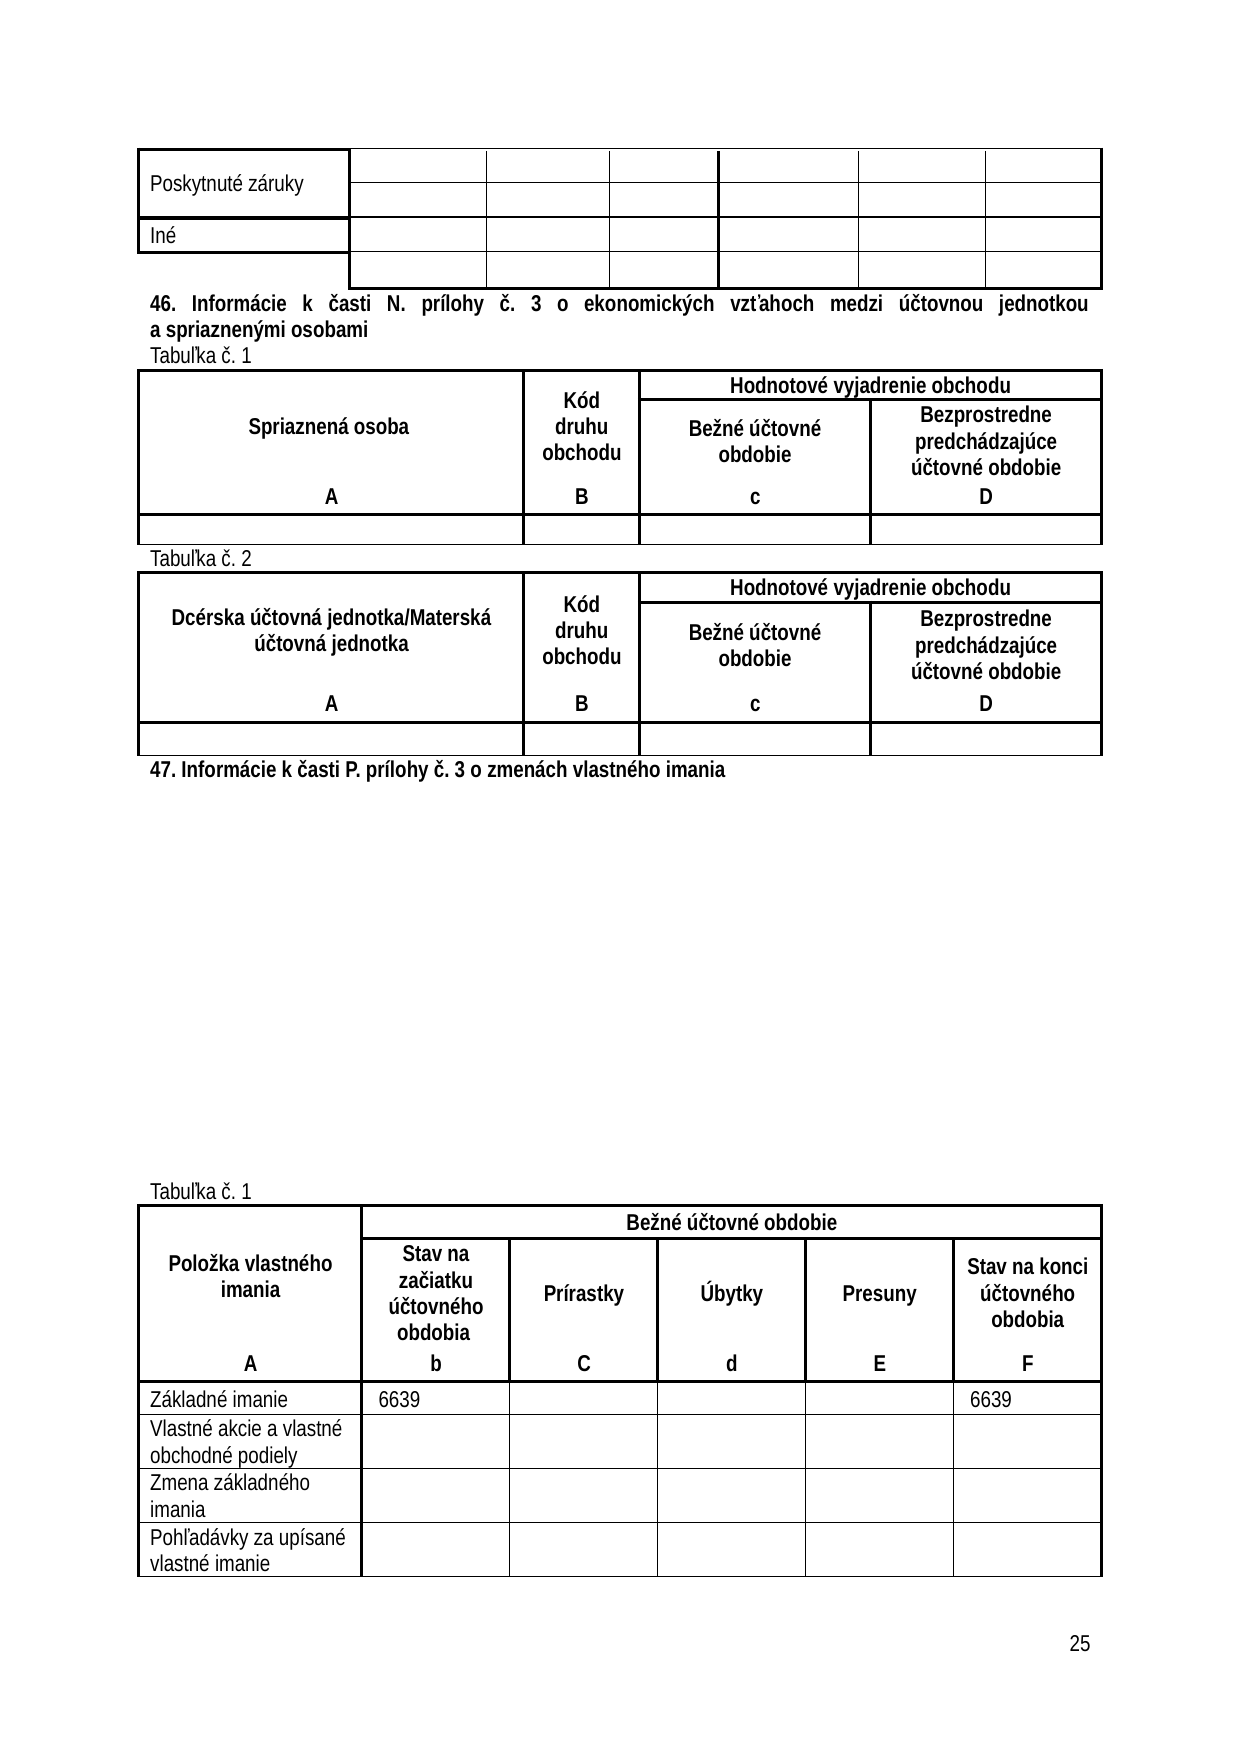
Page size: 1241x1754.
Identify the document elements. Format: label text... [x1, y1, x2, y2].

table_cell E [807, 1346, 952, 1380]
table_cell [487, 218, 609, 251]
table_cell [140, 516, 522, 544]
table_cell A [140, 481, 522, 512]
table_cell Bežné účtovné obdobie [641, 604, 869, 686]
table_cell Pohľadávky za upísané vlastné imanie [140, 1523, 360, 1576]
table_cell D [872, 686, 1100, 721]
table_cell d [659, 1346, 804, 1380]
table_cell [720, 218, 858, 251]
table_cell [859, 252, 985, 287]
table_cell [363, 1523, 509, 1576]
table_cell Iné [140, 220, 348, 251]
table_cell [658, 1415, 805, 1468]
table_cell Vlastné akcie a vlastné obchodné podiely [140, 1415, 360, 1468]
table_cell 6639 [363, 1383, 509, 1414]
table_cell [859, 149, 985, 182]
table_cell [872, 516, 1100, 544]
table_cell B [525, 481, 638, 512]
table_cell c [641, 481, 869, 512]
table_cell [363, 1469, 509, 1522]
table_cell Základné imanie [140, 1383, 360, 1414]
table_cell D [872, 481, 1100, 512]
table_cell [658, 1469, 805, 1522]
table_cell [510, 1415, 657, 1468]
table_cell [525, 724, 638, 755]
table_cell [806, 1469, 953, 1522]
table_cell [487, 149, 609, 182]
table_cell [954, 1469, 1100, 1522]
table_cell [954, 1415, 1100, 1468]
table_cell [351, 252, 486, 287]
title Tabuľka č. 2 [150, 545, 1090, 571]
table_header Kód druhu obchodu [525, 574, 638, 686]
table_cell [510, 1523, 657, 1576]
table_cell [720, 252, 858, 287]
table_cell A [140, 686, 522, 721]
table_cell Bezprostredne predchádzajúce účtovné obdobie [872, 604, 1100, 686]
table_cell [351, 149, 487, 182]
table_cell [510, 1469, 657, 1522]
table_cell [140, 724, 522, 755]
table_cell C [511, 1346, 656, 1380]
table_cell [872, 724, 1100, 755]
table_cell Stav na začiatku účtovného obdobia [363, 1240, 508, 1346]
table_header Hodnotové vyjadrenie obchodu [641, 372, 1100, 398]
table_cell Bezprostredne predchádzajúce účtovné obdobie [872, 401, 1100, 481]
table_cell Presuny [807, 1240, 952, 1346]
table_cell [658, 1523, 805, 1576]
table_cell Bežné účtovné obdobie [641, 401, 869, 481]
table_cell [610, 252, 717, 287]
table_cell [986, 183, 1100, 216]
table_cell [986, 218, 1100, 251]
title 47. Informácie k časti P. prílohy č. 3 o zmenách vlastného imania [150, 756, 1090, 782]
table_cell [806, 1415, 953, 1468]
table_cell 6639 [954, 1383, 1100, 1414]
table_cell [859, 218, 985, 251]
table_cell [806, 1523, 953, 1576]
table_cell [859, 183, 985, 216]
table_cell [525, 516, 638, 544]
table_cell [954, 1523, 1100, 1576]
table_cell [719, 149, 858, 182]
table_cell [720, 183, 858, 216]
table_cell [487, 252, 609, 287]
table_cell B [525, 686, 638, 721]
title 46. Informácie k časti N. prílohy č. 3 o ekonomických vzťahoch medzi účtovnou jednotkou a spriaznenými osobami [150, 290, 1090, 342]
table_cell A [140, 1346, 360, 1380]
table_cell [610, 218, 717, 251]
table_cell [985, 149, 1100, 182]
table_cell [363, 1415, 509, 1468]
table_cell c [641, 686, 869, 721]
table_header Spriaznená osoba [140, 372, 522, 481]
table_header Položka vlastného imania [140, 1207, 360, 1346]
table_header Bežné účtovné obdobie [363, 1207, 1100, 1237]
table_cell [986, 252, 1100, 287]
table_cell [351, 183, 486, 216]
table_cell [351, 218, 486, 251]
title Tabuľka č. 1 [150, 342, 1090, 369]
table_cell Úbytky [659, 1240, 804, 1346]
table_cell [609, 149, 718, 182]
table_header Kód druhu obchodu [525, 372, 638, 481]
text Tabuľka č. 1 [150, 1178, 1090, 1204]
table_cell F [955, 1346, 1100, 1380]
table_header Dcérska účtovná jednotka/Materská účtovná jednotka [140, 574, 522, 686]
table_cell Stav na konci účtovného obdobia [955, 1240, 1100, 1346]
table_cell b [363, 1346, 508, 1380]
table_cell [641, 516, 869, 544]
table_header Hodnotové vyjadrenie obchodu [641, 574, 1100, 601]
table_cell [487, 183, 609, 216]
table_cell Prírastky [511, 1240, 656, 1346]
table_cell [641, 724, 869, 755]
table_cell [658, 1383, 805, 1414]
table_cell [610, 183, 717, 216]
table_cell [510, 1383, 657, 1414]
table_cell [806, 1383, 953, 1414]
table_cell Zmena základného imania [140, 1469, 360, 1522]
table_cell Poskytnuté záruky [140, 151, 348, 216]
